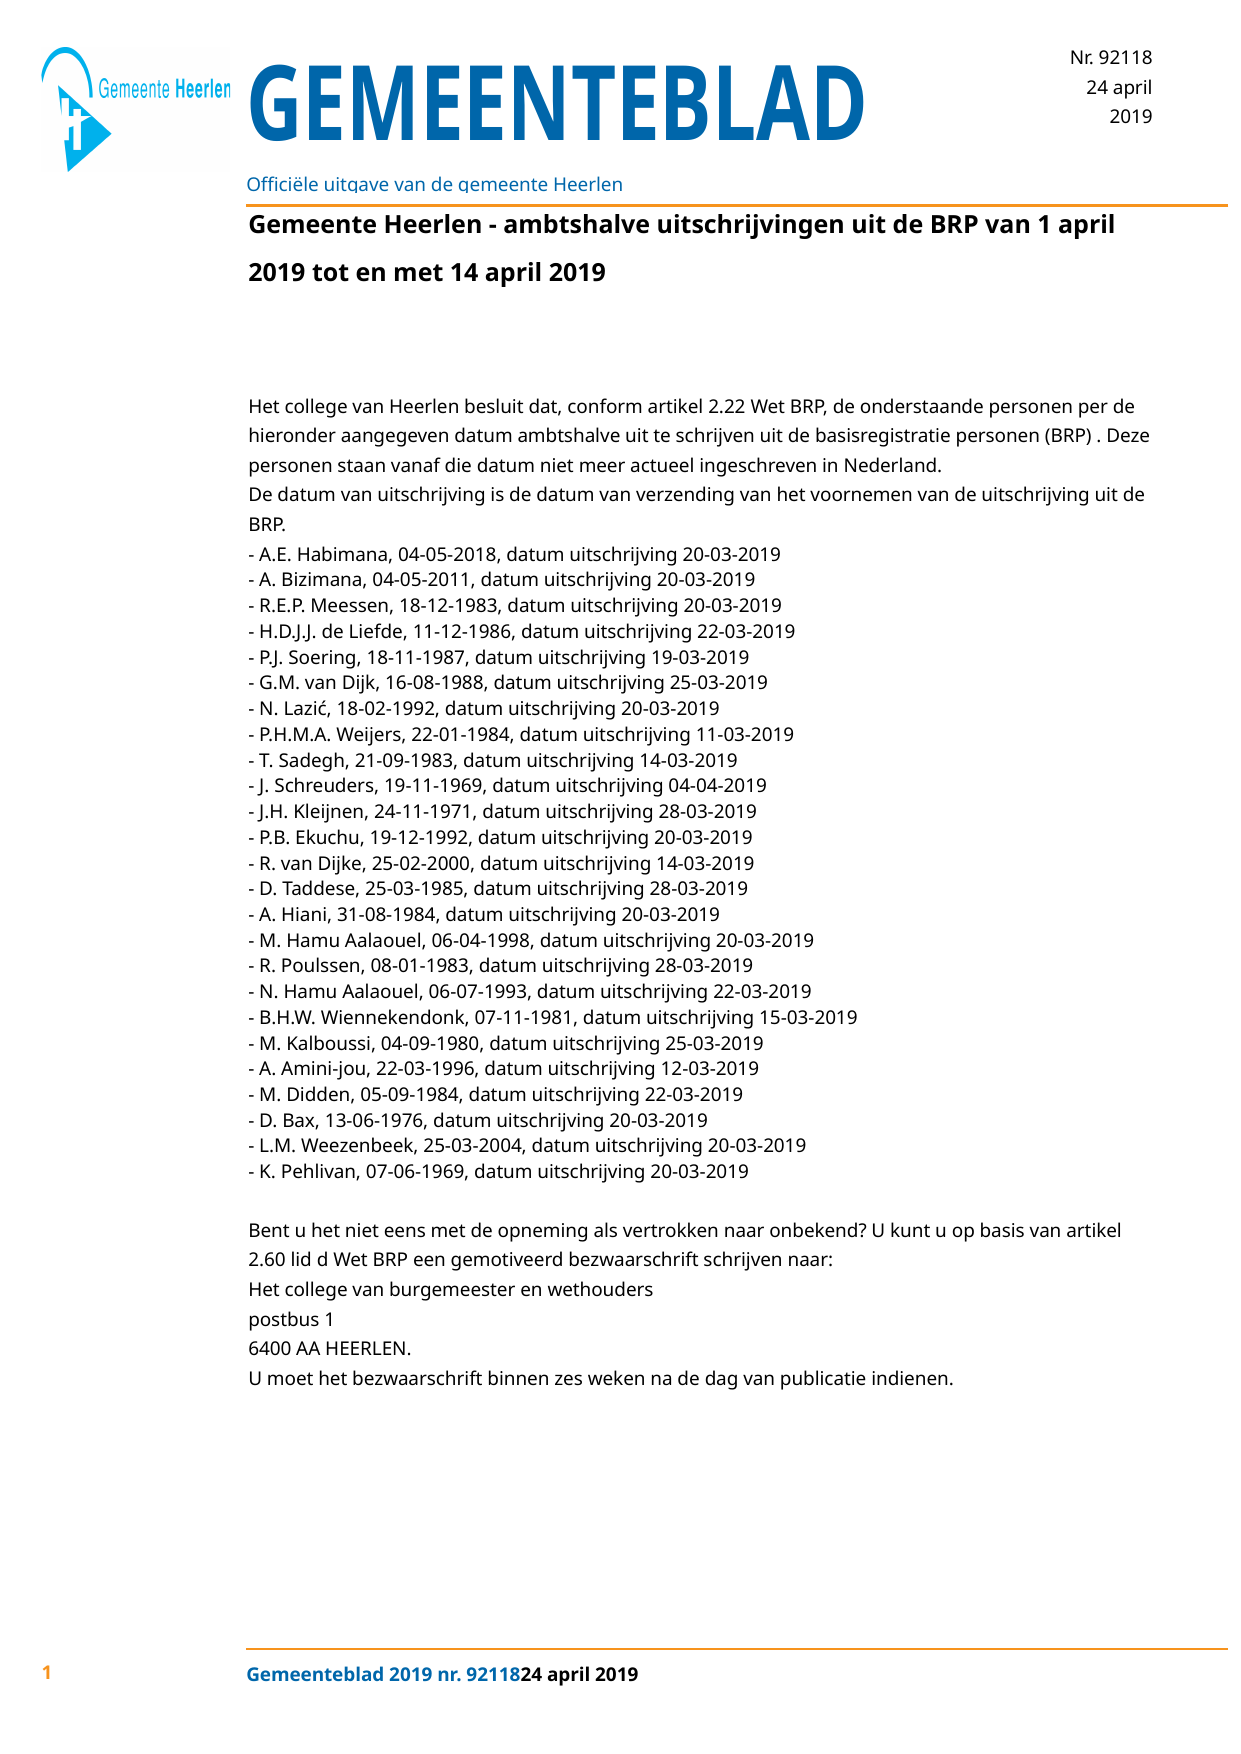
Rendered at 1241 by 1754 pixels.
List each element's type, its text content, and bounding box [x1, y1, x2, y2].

table_cell - J.H. Kleijnen, 24-11-1971, datum uitschrijving 28-03-2019 [248, 798, 1152, 824]
text Het college van Heerlen besluit dat, conform artikel 2.22 Wet BRP, de onderstaande personen per de hieronder aangegeven datum ambtshalve uit te schrijven uit de basisregistratie personen (BRP) . Deze personen staan vanaf die datum niet meer actueel ingeschreven in Nederland. [248, 393, 1152, 478]
text postbus 1 [248, 1306, 1152, 1331]
table_cell - P.J. Soering, 18-11-1987, datum uitschrijving 19-03-2019 [248, 644, 1152, 669]
table_cell - R.E.P. Meessen, 18-12-1983, datum uitschrijving 20-03-2019 [248, 593, 1152, 618]
text U moet het bezwaarschrift binnen zes weken na de dag van publicatie indienen. [248, 1365, 1152, 1391]
table_cell - T. Sadegh, 21-09-1983, datum uitschrijving 14-03-2019 [248, 747, 1152, 772]
table_cell - A. Bizimana, 04-05-2011, datum uitschrijving 20-03-2019 [248, 567, 1152, 592]
table_cell - H.D.J.J. de Liefde, 11-12-1986, datum uitschrijving 22-03-2019 [248, 618, 1152, 644]
text Gemeente Heerlen - ambtshalve uitschrijvingen uit de BRP van 1 april 2019 tot en met 14 april 2019 [248, 207, 1152, 288]
table_cell - G.M. van Dijk, 16-08-1988, datum uitschrijving 25-03-2019 [248, 670, 1152, 695]
table_cell - P.H.M.A. Weijers, 22-01-1984, datum uitschrijving 11-03-2019 [248, 721, 1152, 747]
table_cell - D. Taddese, 25-03-1985, datum uitschrijving 28-03-2019 [248, 875, 1152, 901]
table_cell - M. Kalboussi, 04-09-1980, datum uitschrijving 25-03-2019 [248, 1030, 1152, 1056]
table_cell - A. Hiani, 31-08-1984, datum uitschrijving 20-03-2019 [248, 901, 1152, 927]
picture [41, 47, 58, 70]
table_cell - D. Bax, 13-06-1976, datum uitschrijving 20-03-2019 [248, 1107, 1152, 1133]
table_cell - R. van Dijke, 25-02-2000, datum uitschrijving 14-03-2019 [248, 850, 1152, 875]
table_cell - M. Hamu Aalaouel, 06-04-1998, datum uitschrijving 20-03-2019 [248, 927, 1152, 953]
table_cell - B.H.W. Wiennekendonk, 07-11-1981, datum uitschrijving 15-03-2019 [248, 1004, 1152, 1030]
picture [41, 47, 231, 172]
text 6400 AA HEERLEN. [248, 1335, 1152, 1361]
table_cell - P.B. Ekuchu, 19-12-1992, datum uitschrijving 20-03-2019 [248, 824, 1152, 850]
text Bent u het niet eens met de opneming als vertrokken naar onbekend? U kunt u op basis van artikel 2.60 lid d Wet BRP een gemotiveerd bezwaarschrift schrijven naar: [248, 1217, 1152, 1272]
table_cell - R. Poulssen, 08-01-1983, datum uitschrijving 28-03-2019 [248, 953, 1152, 978]
table_cell - N. Lazić, 18-02-1992, datum uitschrijving 20-03-2019 [248, 695, 1152, 721]
table_header - A.E. Habimana, 04-05-2018, datum uitschrijving 20-03-2019 [248, 541, 1152, 567]
table_cell - K. Pehlivan, 07-06-1969, datum uitschrijving 20-03-2019 [248, 1159, 1152, 1184]
table_cell - A. Amini-jou, 22-03-1996, datum uitschrijving 12-03-2019 [248, 1056, 1152, 1081]
text De datum van uitschrijving is de datum van verzending van het voornemen van de uitschrijving uit de BRP. [248, 482, 1152, 537]
table_cell - L.M. Weezenbeek, 25-03-2004, datum uitschrijving 20-03-2019 [248, 1133, 1152, 1158]
table_cell - M. Didden, 05-09-1984, datum uitschrijving 22-03-2019 [248, 1081, 1152, 1107]
table_cell - N. Hamu Aalaouel, 06-07-1993, datum uitschrijving 22-03-2019 [248, 978, 1152, 1004]
table_cell - J. Schreuders, 19-11-1969, datum uitschrijving 04-04-2019 [248, 773, 1152, 798]
text Het college van burgemeester en wethouders [248, 1276, 1152, 1302]
